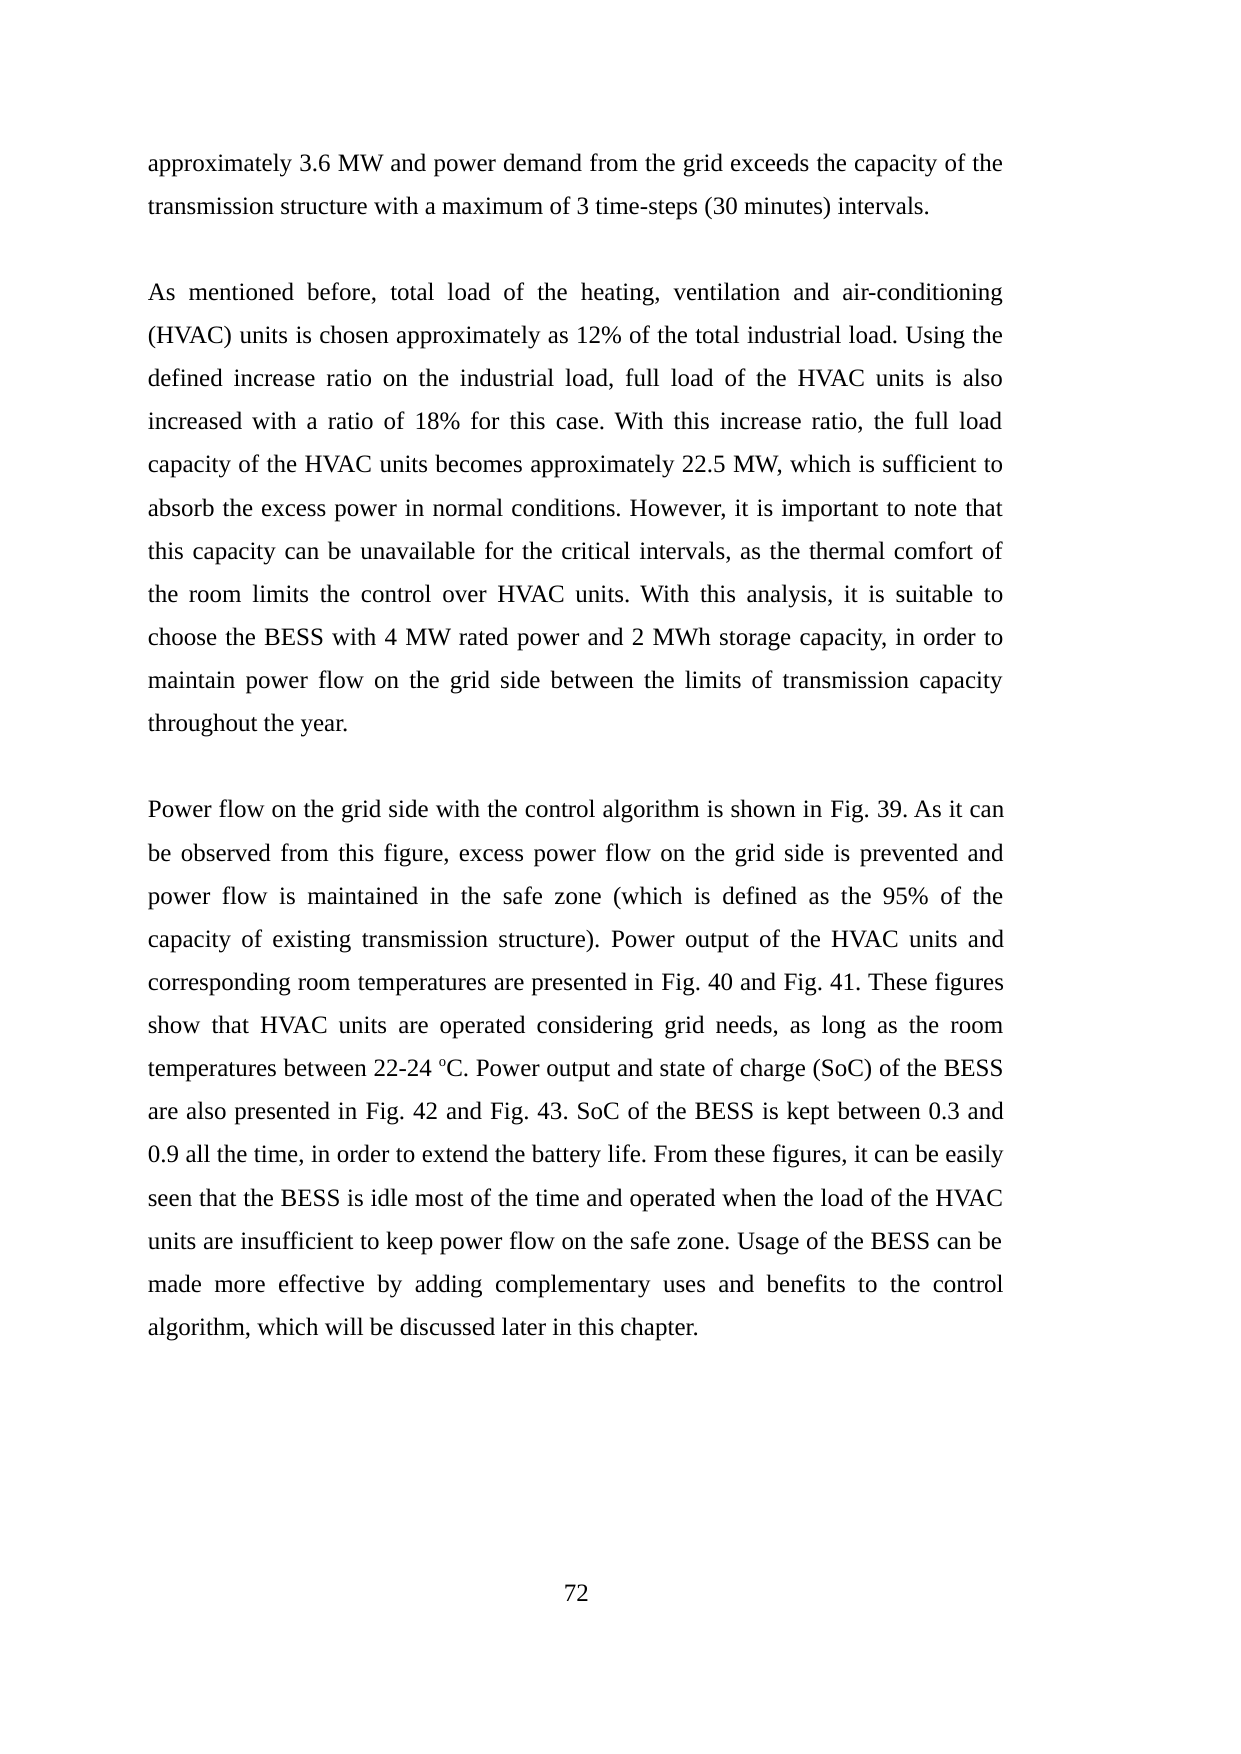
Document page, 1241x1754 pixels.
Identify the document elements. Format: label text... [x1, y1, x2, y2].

text approximately 3.6 MW and power demand from the grid exceeds the capacity of the transmission structure with a maximum of 3 time-steps (30 minutes) intervals. [148, 148, 1004, 219]
text As mentioned before, total load of the heating, ventilation and air-conditioning (HVAC) units is chosen approximately as 12% of the total industrial load. Using the defined increase ratio on the industrial load, full load of the HVAC units is also increased with a ratio of 18% for this case. With this increase ratio, the full load capacity of the HVAC units becomes approximately 22.5 MW, which is sufficient to absorb the excess power in normal conditions. However, it is important to note that this capacity can be unavailable for the critical intervals, as the thermal comfort of the room limits the control over HVAC units. With this analysis, it is suitable to choose the BESS with 4 MW rated power and 2 MWh storage capacity, in order to maintain power flow on the grid side between the limits of transmission capacity throughout the year. [148, 277, 1004, 737]
text Power flow on the grid side with the control algorithm is shown in Fig. 39. As it can be observed from this figure, excess power flow on the grid side is prevented and power flow is maintained in the safe zone (which is defined as the 95% of the capacity of existing transmission structure). Power output of the HVAC units and corresponding room temperatures are presented in Fig. 40 and Fig. 41. These figures show that HVAC units are operated considering grid needs, as long as the room temperatures between 22-24 oC. Power output and state of charge (SoC) of the BESS are also presented in Fig. 42 and Fig. 43. SoC of the BESS is kept between 0.3 and 0.9 all the time, in order to extend the battery life. From these figures, it can be easily seen that the BESS is idle most of the time and operated when the load of the HVAC units are insufficient to keep power flow on the safe zone. Usage of the BESS can be made more effective by adding complementary uses and benefits to the control algorithm, which will be discussed later in this chapter. [148, 794, 1004, 1341]
